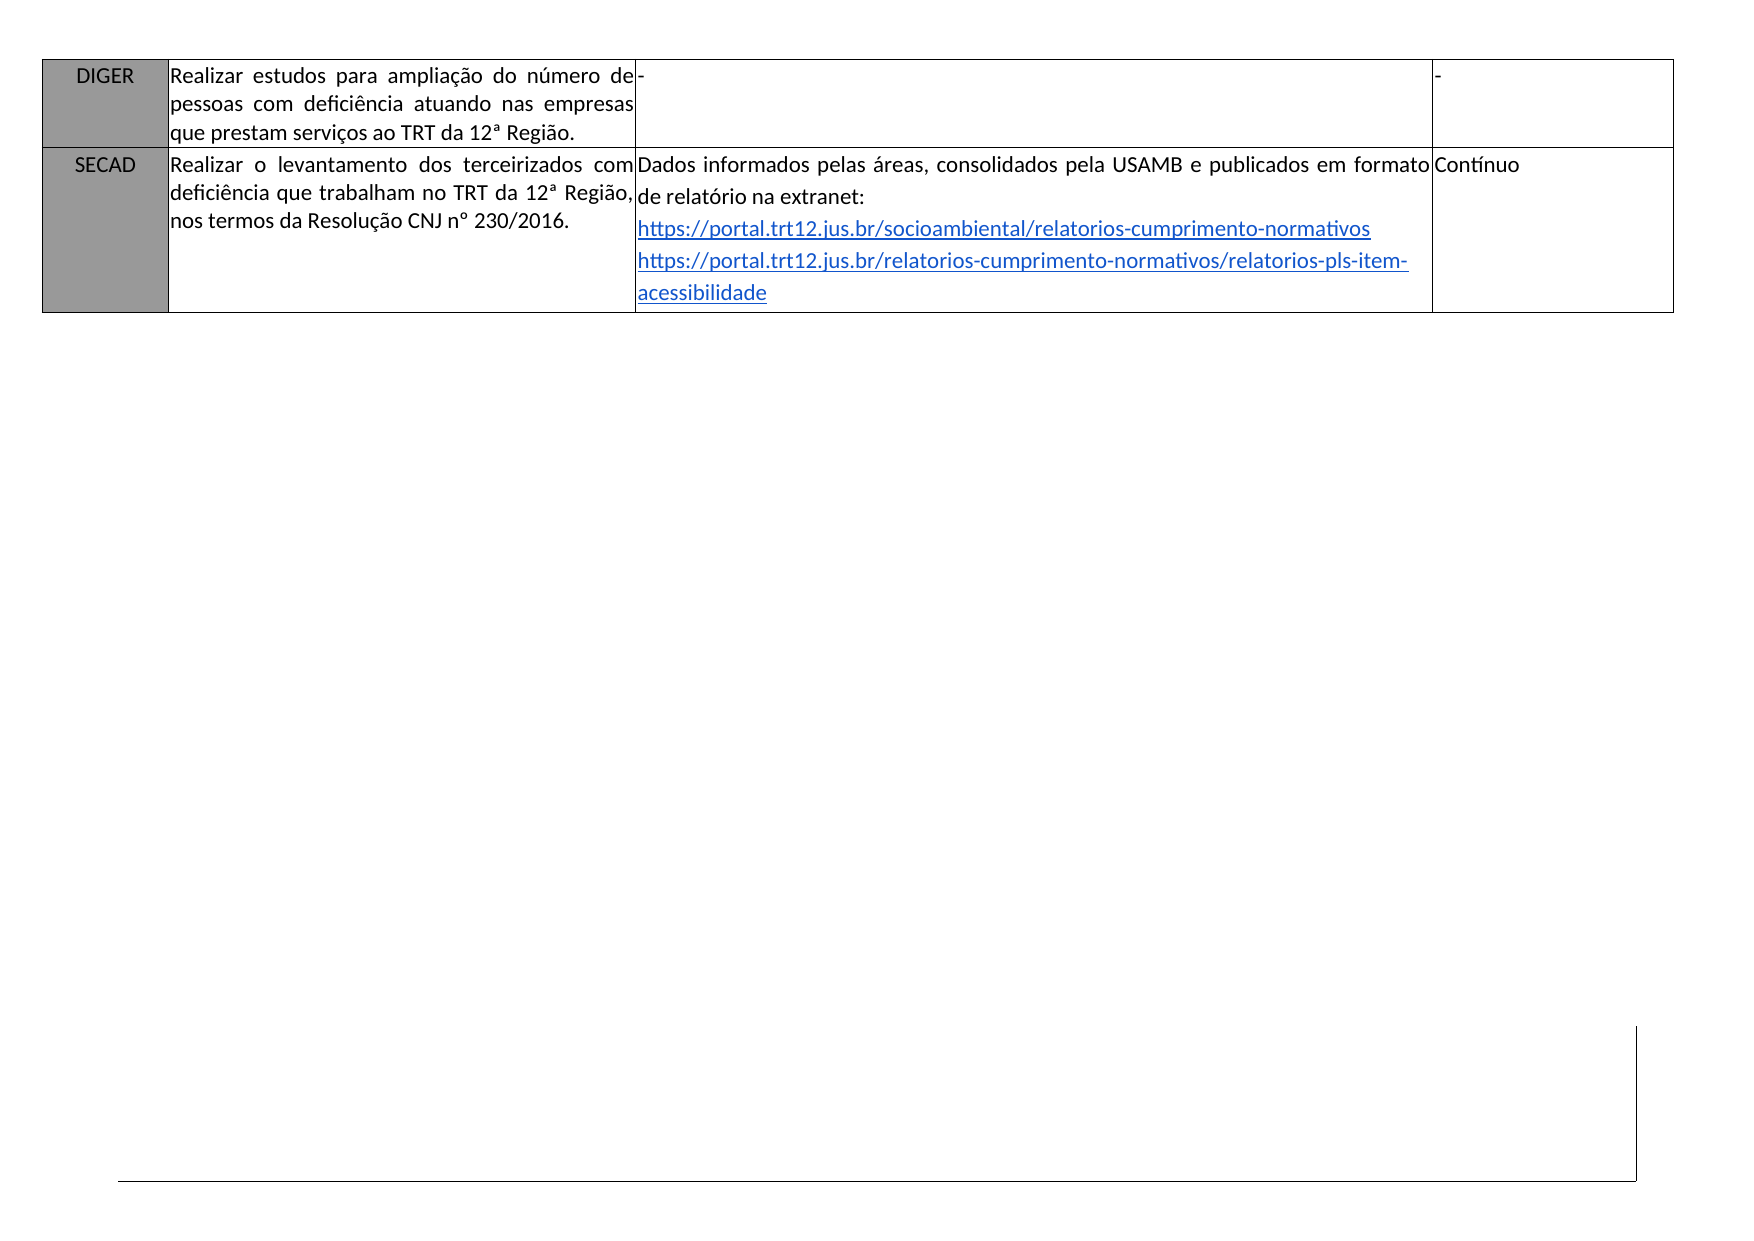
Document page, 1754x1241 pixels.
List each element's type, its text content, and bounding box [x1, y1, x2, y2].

table_cell Realizar o levantamento dos terceirizados com deficiência que trabalham no TRT da 12ª Região, nos termos da Resolução CNJ nº 230/2016. [169, 148, 635, 312]
table_cell - [1433, 60, 1673, 147]
table_cell SECAD [43, 148, 168, 312]
table_cell Contínuo [1433, 148, 1673, 312]
table_cell Realizar estudos para ampliação do número de pessoas com deficiência atuando nas empresas que prestam serviços ao TRT da 12ª Região. [169, 60, 635, 147]
table_cell - [636, 60, 1432, 147]
table_cell DIGER [43, 60, 168, 147]
table_cell Dados informados pelas áreas, consolidados pela USAMB e publicados em formato de relatório na extranet: https://portal.trt12.jus.br/socioambiental/relatorios-cumprimento-normativos https://portal.trt12.jus.br/relatorios-cumprimento-normativos/relatorios-pls-item-acessibilidade [636, 148, 1432, 312]
